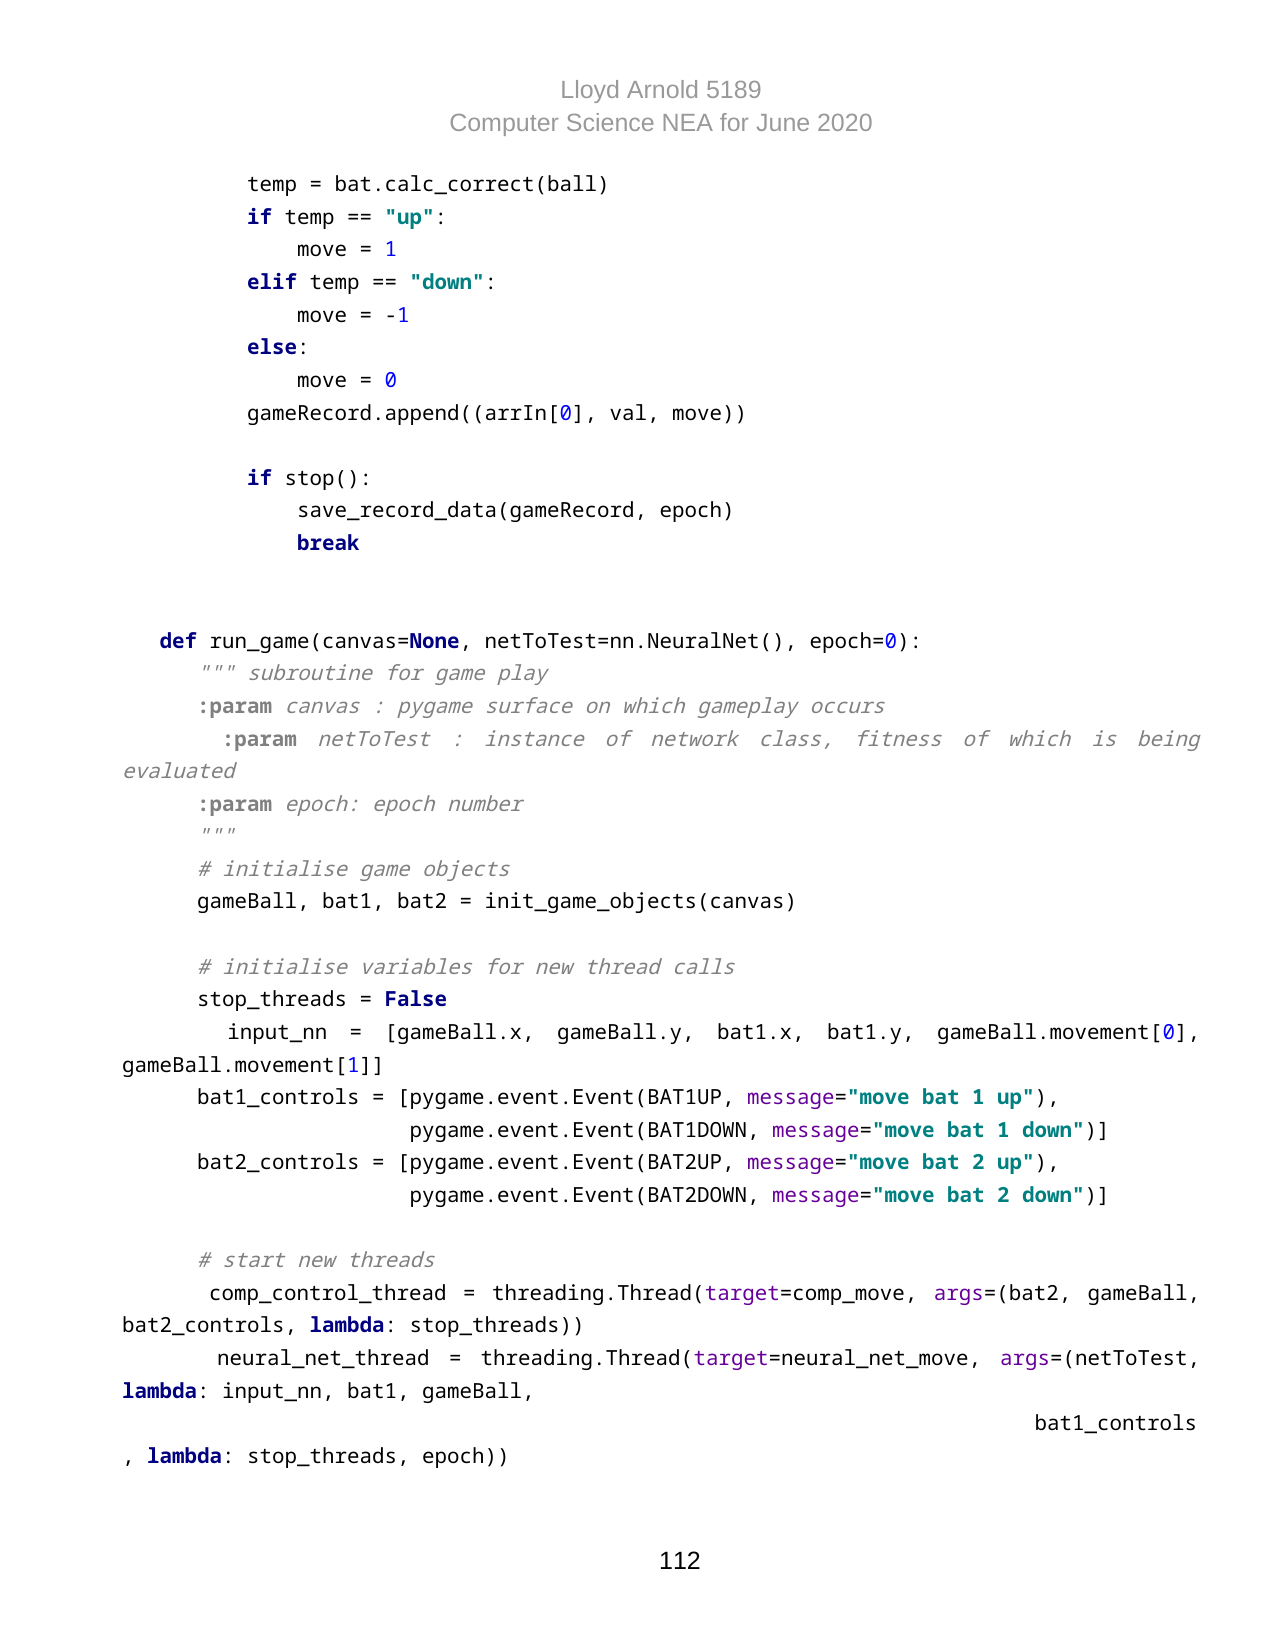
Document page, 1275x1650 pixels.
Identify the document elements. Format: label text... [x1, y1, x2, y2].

text if temp == "up": [122, 202, 1200, 230]
text pygame.event.Event(BAT2DOWN, message="move bat 2 down")] [122, 1180, 1200, 1208]
text else: [122, 332, 1200, 361]
text comp_control_thread = threading.Thread(target=comp_move, args=(bat2, gameBall, bat2_controls, lambda: stop_threads)) [122, 1278, 1200, 1339]
text bat1_controls = [pygame.event.Event(BAT1UP, message="move bat 1 up"), [122, 1082, 1200, 1111]
text bat1_controls, lambda: stop_threads, epoch)) [122, 1408, 1200, 1469]
text # initialise game objects [122, 854, 1200, 882]
text move = 1 [122, 234, 1200, 263]
text bat2_controls = [pygame.event.Event(BAT2UP, message="move bat 2 up"), [122, 1147, 1200, 1176]
text # start new threads [122, 1245, 1200, 1274]
text if stop(): [122, 463, 1200, 491]
text elif temp == "down": [122, 267, 1200, 296]
text :param epoch: epoch number [122, 789, 1200, 817]
text def run_game(canvas=None, netToTest=nn.NeuralNet(), epoch=0): [122, 626, 1200, 654]
text :param canvas : pygame surface on which gameplay occurs [122, 691, 1200, 719]
text gameBall, bat1, bat2 = init_game_objects(canvas) [122, 887, 1200, 915]
text pygame.event.Event(BAT1DOWN, message="move bat 1 down")] [122, 1115, 1200, 1143]
text move = -1 [122, 300, 1200, 328]
text move = 0 [122, 365, 1200, 393]
text """ subroutine for game play [122, 658, 1200, 687]
text gameRecord.append((arrIn[0], val, move)) [122, 398, 1200, 426]
text :param netToTest : instance of network class, fitness of which is being evaluated [122, 724, 1200, 785]
text temp = bat.calc_correct(ball) [122, 169, 1200, 198]
text stop_threads = False [122, 984, 1200, 1013]
text """ [122, 821, 1200, 850]
text neural_net_thread = threading.Thread(target=neural_net_move, args=(netToTest, lambda: input_nn, bat1, gameBall, [122, 1343, 1200, 1404]
text break [122, 528, 1200, 556]
text input_nn = [gameBall.x, gameBall.y, bat1.x, bat1.y, gameBall.movement[0], gameBall.movement[1]] [122, 1017, 1200, 1078]
text # initialise variables for new thread calls [122, 952, 1200, 980]
text save_record_data(gameRecord, epoch) [122, 495, 1200, 524]
